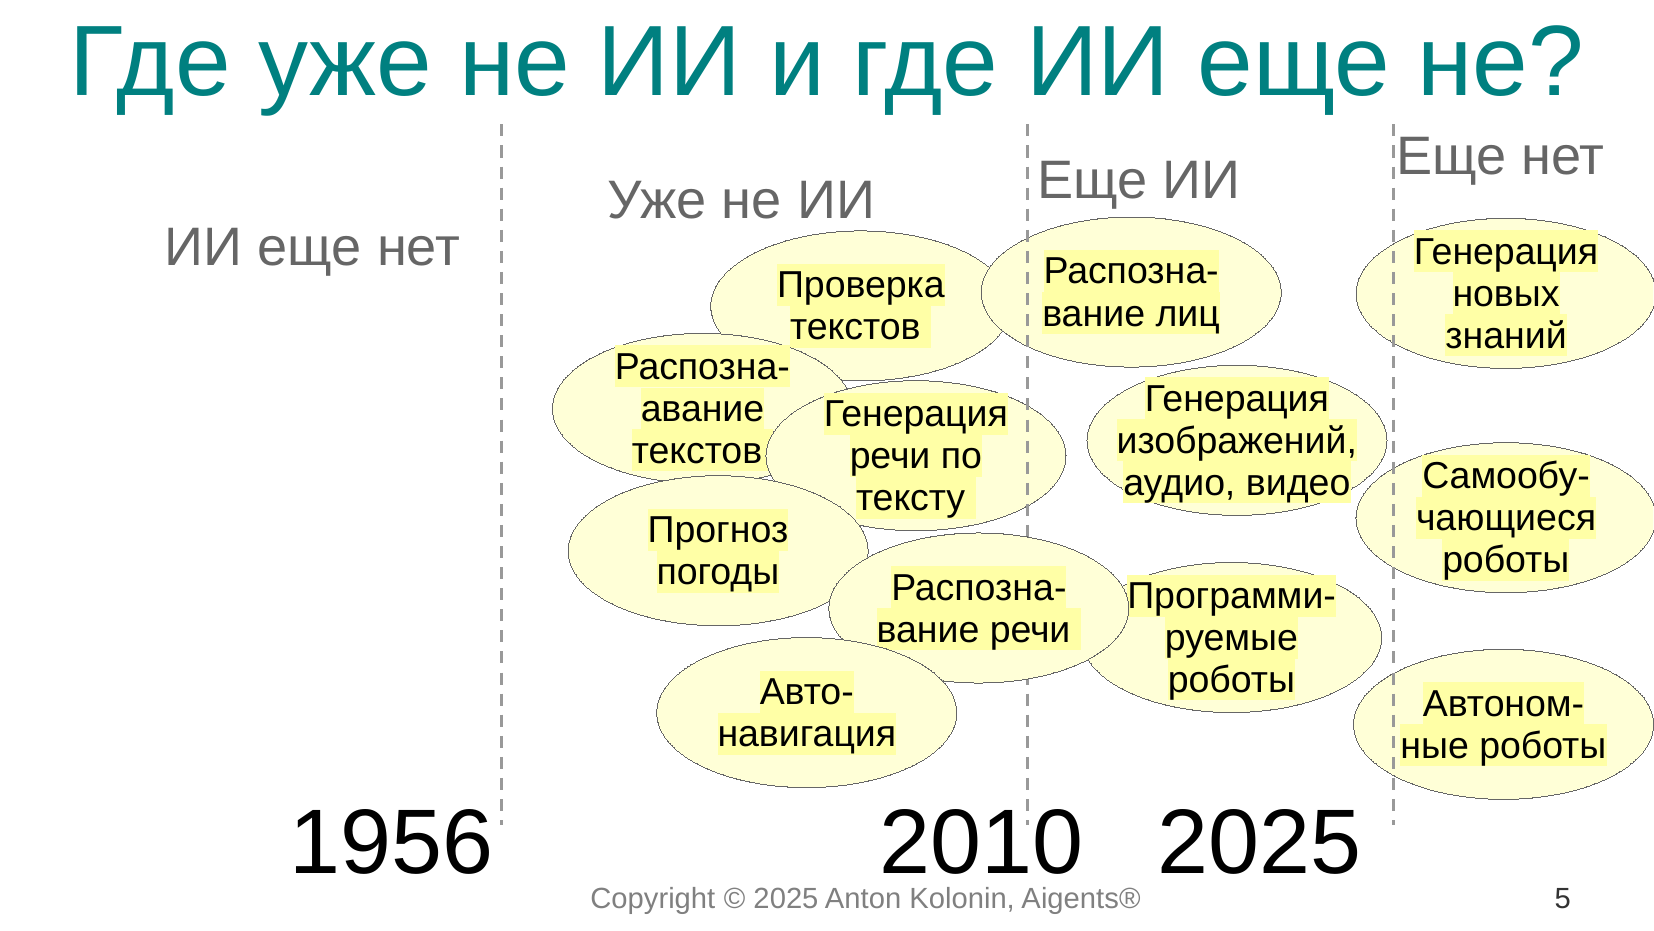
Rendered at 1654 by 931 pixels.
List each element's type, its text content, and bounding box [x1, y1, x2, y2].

text_box Проверка текстов [710, 232, 1002, 381]
text_box 1956 [274, 782, 557, 901]
text_box Самообу-чающиеся роботы [1355, 442, 1654, 593]
text_box Распозна-вание лиц [981, 218, 1282, 368]
text_box Где уже не ИИ и где ИИ еще не? [0, 0, 1654, 125]
text_box Генерация речи по тексту [765, 380, 1067, 531]
text_box Генерация изображений, аудио, видео [1086, 365, 1388, 516]
text_box Автоном-ные роботы [1353, 649, 1654, 800]
text_box Программи-руемые роботы [1088, 562, 1382, 713]
text_box Распозна-вание речи [828, 532, 1129, 684]
text_box 2025 [1147, 782, 1425, 901]
text_box Генерация новых знаний [1356, 218, 1654, 369]
text_box Еще нет [1381, 118, 1620, 194]
text_box Еще ИИ [1022, 142, 1256, 218]
text_box 2010 [865, 782, 1147, 901]
text_box Распозна-авание текстов [552, 333, 847, 481]
text_box ИИ еще нет [150, 209, 476, 285]
text_box Авто-навигация [656, 637, 957, 788]
text_box Прогноз погоды [568, 475, 869, 626]
text_box Уже не ИИ [593, 161, 891, 238]
